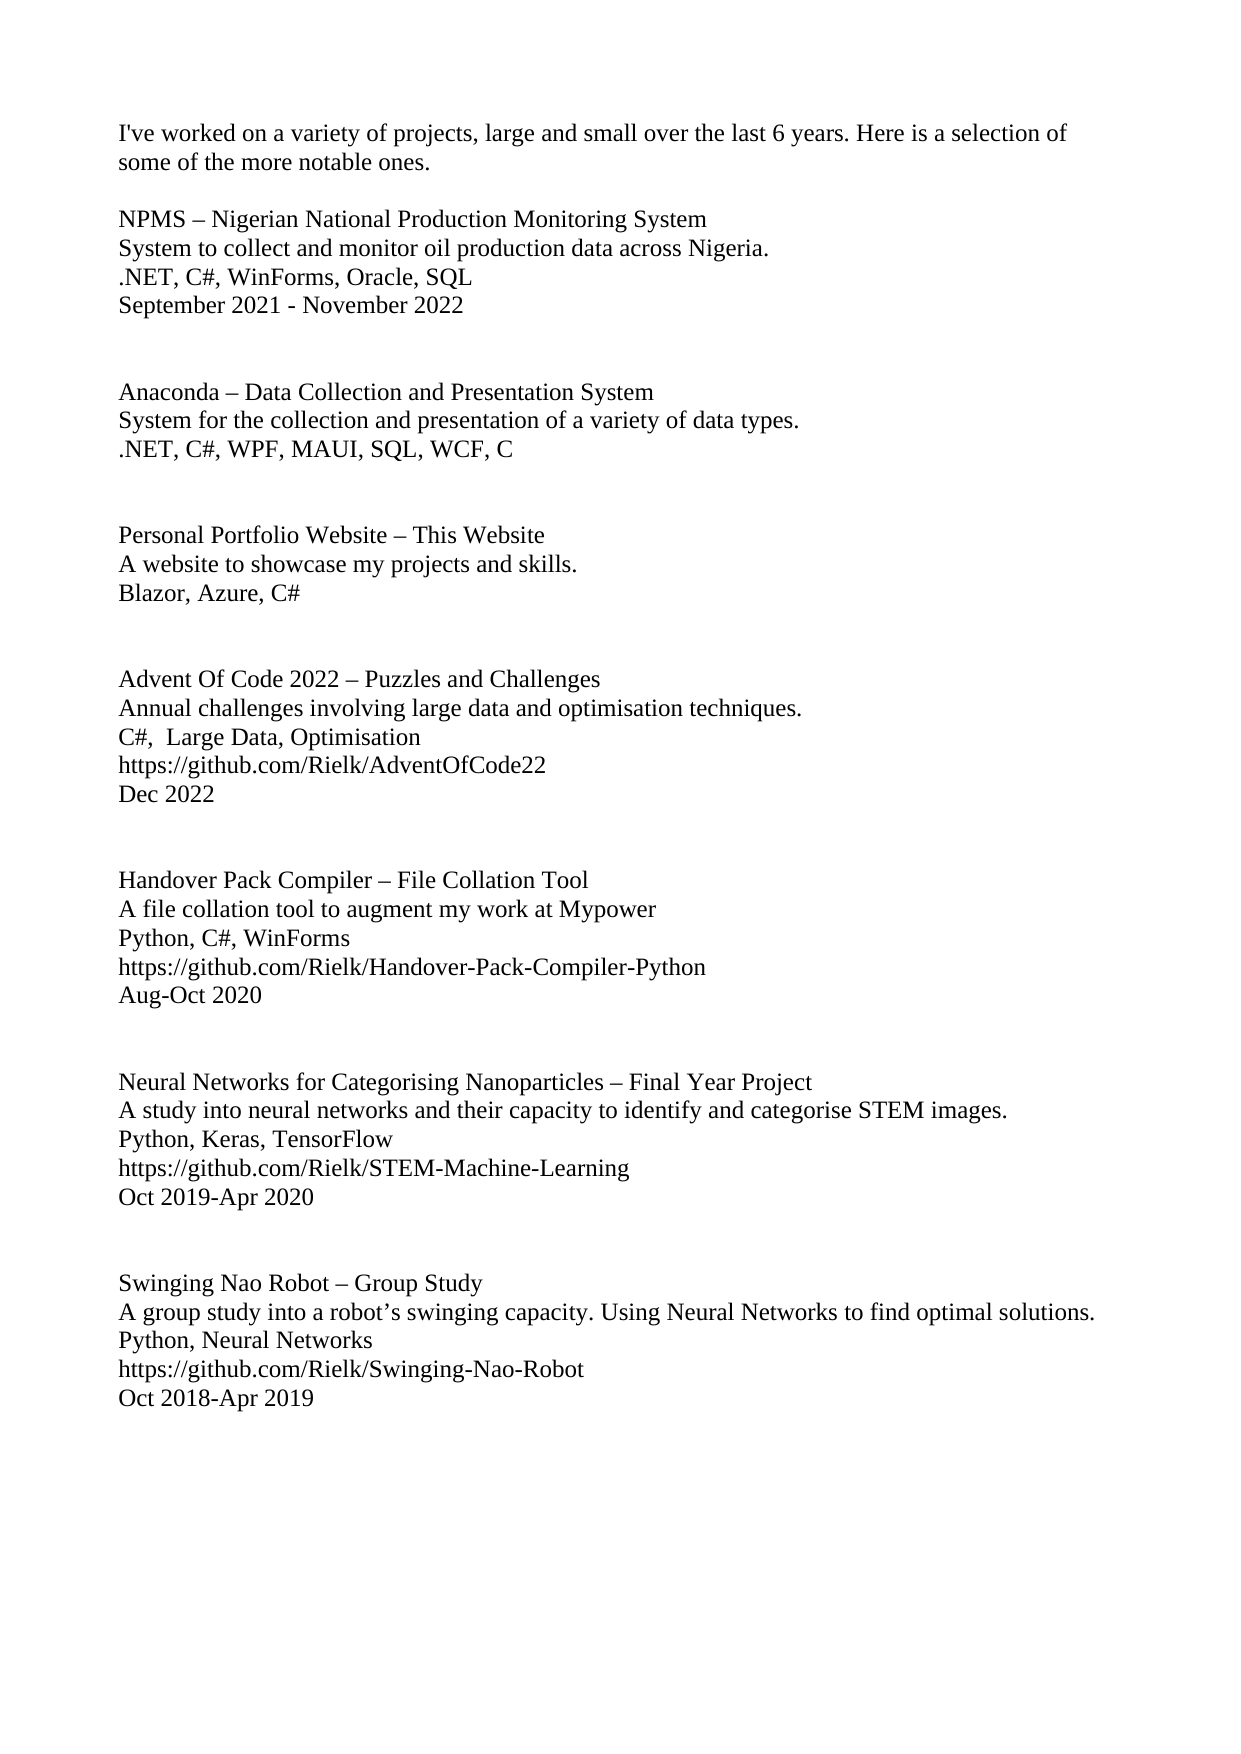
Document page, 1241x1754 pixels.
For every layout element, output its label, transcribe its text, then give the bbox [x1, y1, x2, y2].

text I've worked on a variety of projects, large and small over the last 6 years. Here is a selection of some of the more notable ones. [118, 118, 1122, 176]
text Anaconda – Data Collection and Presentation System [118, 377, 1122, 406]
text Swinging Nao Robot – Group Study [118, 1268, 1122, 1297]
text Blazor, Azure, C# [118, 578, 1122, 607]
text https://github.com/Rielk/AdventOfCode22 [118, 751, 1122, 779]
text Handover Pack Compiler – File Collation Tool [118, 866, 1122, 894]
text A file collation tool to augment my work at Mypower [118, 894, 1122, 923]
text Advent Of Code 2022 – Puzzles and Challenges [118, 664, 1122, 693]
text Oct 2018-Apr 2019 [118, 1383, 1122, 1412]
text A group study into a robot’s swinging capacity. Using Neural Networks to find optimal solutions. [118, 1297, 1122, 1326]
text .NET, C#, WinForms, Oracle, SQL [118, 262, 1122, 291]
text Neural Networks for Categorising Nanoparticles – Final Year Project [118, 1067, 1122, 1096]
text https://github.com/Rielk/Swinging-Nao-Robot [118, 1354, 1122, 1383]
text A study into neural networks and their capacity to identify and categorise STEM images. [118, 1096, 1122, 1124]
text September 2021 ‑ November 2022 [118, 291, 1122, 319]
text .NET, C#, WPF, MAUI, SQL, WCF, C [118, 434, 1122, 463]
text NPMS – Nigerian National Production Monitoring System [118, 204, 1122, 233]
text Dec 2022 [118, 779, 1122, 808]
text System for the collection and presentation of a variety of data types. [118, 406, 1122, 434]
text https://github.com/Rielk/STEM-Machine-Learning [118, 1153, 1122, 1182]
text Python, Keras, TensorFlow [118, 1124, 1122, 1153]
text Oct 2019-Apr 2020 [118, 1182, 1122, 1211]
text Personal Portfolio Website – This Website [118, 521, 1122, 549]
text System to collect and monitor oil production data across Nigeria. [118, 233, 1122, 262]
text Annual challenges involving large data and optimisation techniques. [118, 693, 1122, 722]
text Python, C#, WinForms [118, 923, 1122, 952]
text Python, Neural Networks [118, 1326, 1122, 1354]
text A website to showcase my projects and skills. [118, 549, 1122, 578]
text Aug-Oct 2020 [118, 981, 1122, 1009]
text C#, Large Data, Optimisation [118, 722, 1122, 751]
text https://github.com/Rielk/Handover-Pack-Compiler-Python [118, 952, 1122, 981]
